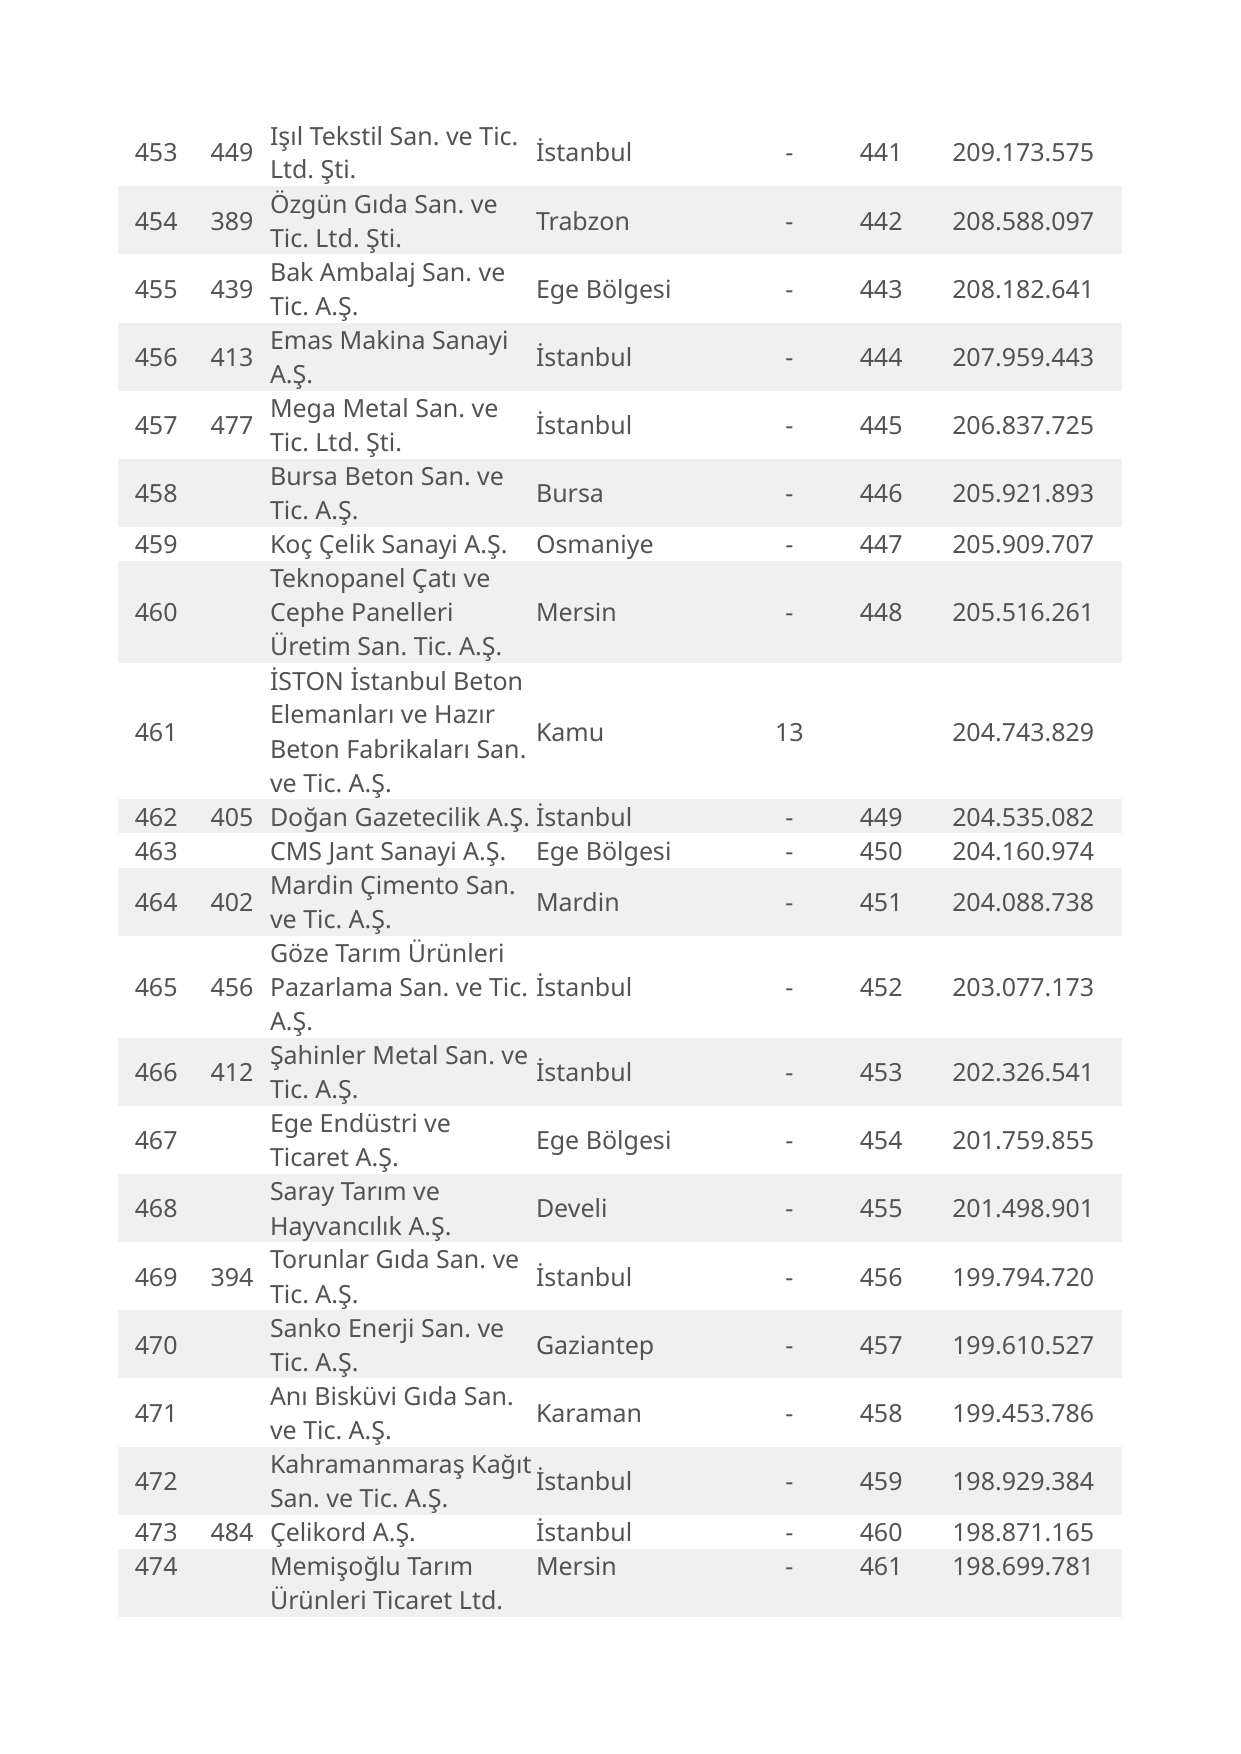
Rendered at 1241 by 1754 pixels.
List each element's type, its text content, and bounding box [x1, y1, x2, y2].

table_cell [194, 834, 270, 867]
table_cell Sanko Enerji San. ve Tic. A.Ş. [270, 1310, 536, 1378]
table_cell 394 [194, 1242, 270, 1310]
table_cell 447 [838, 527, 924, 561]
table_cell 458 [838, 1379, 924, 1447]
table_cell Saray Tarım ve Hayvancılık A.Ş. [270, 1174, 536, 1242]
table_cell İSTON İstanbul Beton Elemanları ve Hazır Beton Fabrikaları San. ve Tic. A.Ş. [270, 663, 536, 799]
table_cell 443 [838, 254, 924, 322]
table_cell - [740, 186, 838, 254]
table_cell 207.959.443 [924, 323, 1122, 391]
table_cell 389 [194, 186, 270, 254]
table_cell 473 [118, 1515, 194, 1549]
table_cell 456 [118, 323, 194, 391]
table_cell 454 [118, 186, 194, 254]
table_cell 454 [838, 1106, 924, 1174]
table_cell 198.871.165 [924, 1515, 1122, 1549]
table_cell 461 [838, 1549, 924, 1617]
table_cell - [740, 459, 838, 527]
table_cell 442 [838, 186, 924, 254]
table_cell Doğan Gazetecilik A.Ş. [270, 799, 536, 833]
table_cell 451 [838, 868, 924, 936]
table_cell [194, 663, 270, 799]
table_cell [194, 459, 270, 527]
table_cell 204.088.738 [924, 868, 1122, 936]
table_cell Bursa Beton San. ve Tic. A.Ş. [270, 459, 536, 527]
table_cell - [740, 1515, 838, 1549]
table_cell 205.516.261 [924, 561, 1122, 663]
table_cell Torunlar Gıda San. ve Tic. A.Ş. [270, 1242, 536, 1310]
table_cell Kamu [536, 663, 740, 799]
table_cell Mardin Çimento San. ve Tic. A.Ş. [270, 868, 536, 936]
table_cell 205.921.893 [924, 459, 1122, 527]
table_cell - [740, 118, 838, 186]
table_cell İstanbul [536, 118, 740, 186]
table_cell - [740, 1549, 838, 1617]
table_cell İstanbul [536, 936, 740, 1038]
table_cell 456 [838, 1242, 924, 1310]
table_cell - [740, 1242, 838, 1310]
table_cell Emas Makina Sanayi A.Ş. [270, 323, 536, 391]
table_cell 413 [194, 323, 270, 391]
table_cell Mersin [536, 1549, 740, 1617]
table_cell - [740, 254, 838, 322]
table_cell 198.929.384 [924, 1447, 1122, 1515]
table_cell 464 [118, 868, 194, 936]
table_cell 445 [838, 391, 924, 459]
table_cell 199.610.527 [924, 1310, 1122, 1378]
table_cell - [740, 799, 838, 833]
table_cell 467 [118, 1106, 194, 1174]
table_cell [194, 1447, 270, 1515]
table_cell 204.743.829 [924, 663, 1122, 799]
table_cell 466 [118, 1038, 194, 1106]
table_cell - [740, 1379, 838, 1447]
table_cell [194, 1106, 270, 1174]
table_cell İstanbul [536, 1515, 740, 1549]
table_cell Bursa [536, 459, 740, 527]
table_cell - [740, 936, 838, 1038]
table_cell 472 [118, 1447, 194, 1515]
table_cell 204.160.974 [924, 834, 1122, 867]
table_cell 453 [838, 1038, 924, 1106]
table_cell 477 [194, 391, 270, 459]
table_cell 199.794.720 [924, 1242, 1122, 1310]
table_cell 458 [118, 459, 194, 527]
table_cell Şahinler Metal San. ve Tic. A.Ş. [270, 1038, 536, 1106]
table_cell Mega Metal San. ve Tic. Ltd. Şti. [270, 391, 536, 459]
table_cell İstanbul [536, 1242, 740, 1310]
table_cell 205.909.707 [924, 527, 1122, 561]
table_cell 474 [118, 1549, 194, 1617]
table_cell 461 [118, 663, 194, 799]
table_cell - [740, 561, 838, 663]
table_cell 412 [194, 1038, 270, 1106]
table_cell 469 [118, 1242, 194, 1310]
table_cell Develi [536, 1174, 740, 1242]
table_cell Göze Tarım Ürünleri Pazarlama San. ve Tic. A.Ş. [270, 936, 536, 1038]
table_cell 202.326.541 [924, 1038, 1122, 1106]
table_cell 405 [194, 799, 270, 833]
table_cell 456 [194, 936, 270, 1038]
table_cell 199.453.786 [924, 1379, 1122, 1447]
table_cell 402 [194, 868, 270, 936]
table_cell 468 [118, 1174, 194, 1242]
table_cell CMS Jant Sanayi A.Ş. [270, 834, 536, 867]
table_cell Karaman [536, 1379, 740, 1447]
table_cell 206.837.725 [924, 391, 1122, 459]
table_cell İstanbul [536, 1038, 740, 1106]
table_cell 13 [740, 663, 838, 799]
table_cell Mardin [536, 868, 740, 936]
table_cell - [740, 391, 838, 459]
table_cell Işıl Tekstil San. ve Tic. Ltd. Şti. [270, 118, 536, 186]
table_cell Mersin [536, 561, 740, 663]
table_cell 198.699.781 [924, 1549, 1122, 1617]
table_cell 455 [838, 1174, 924, 1242]
table_cell Özgün Gıda San. ve Tic. Ltd. Şti. [270, 186, 536, 254]
table_cell 463 [118, 834, 194, 867]
table_cell [194, 561, 270, 663]
table_cell - [740, 834, 838, 867]
table_cell 465 [118, 936, 194, 1038]
table_cell 446 [838, 459, 924, 527]
table_cell 453 [118, 118, 194, 186]
table_cell 201.498.901 [924, 1174, 1122, 1242]
table_cell 470 [118, 1310, 194, 1378]
table_cell Memişoğlu Tarım Ürünleri Ticaret Ltd. [270, 1549, 536, 1617]
table_cell - [740, 1038, 838, 1106]
table_cell - [740, 1310, 838, 1378]
table_cell 449 [194, 118, 270, 186]
table_cell Çelikord A.Ş. [270, 1515, 536, 1549]
table_cell 209.173.575 [924, 118, 1122, 186]
table_cell 450 [838, 834, 924, 867]
table_cell 459 [118, 527, 194, 561]
table_cell 439 [194, 254, 270, 322]
table_cell Ege Bölgesi [536, 834, 740, 867]
table_cell 457 [838, 1310, 924, 1378]
table_cell Osmaniye [536, 527, 740, 561]
table_cell Bak Ambalaj San. ve Tic. A.Ş. [270, 254, 536, 322]
table_cell Teknopanel Çatı ve Cephe Panelleri Üretim San. Tic. A.Ş. [270, 561, 536, 663]
table_cell 441 [838, 118, 924, 186]
table_cell 208.182.641 [924, 254, 1122, 322]
table_cell - [740, 1174, 838, 1242]
table_cell - [740, 1447, 838, 1515]
table_cell 449 [838, 799, 924, 833]
table_cell İstanbul [536, 799, 740, 833]
table_cell Ege Bölgesi [536, 254, 740, 322]
table_cell 460 [838, 1515, 924, 1549]
table_cell 204.535.082 [924, 799, 1122, 833]
table_cell Anı Bisküvi Gıda San. ve Tic. A.Ş. [270, 1379, 536, 1447]
table_cell 452 [838, 936, 924, 1038]
table_cell 444 [838, 323, 924, 391]
table_cell 201.759.855 [924, 1106, 1122, 1174]
table_cell İstanbul [536, 391, 740, 459]
table_cell [194, 1549, 270, 1617]
table_cell - [740, 527, 838, 561]
table_cell Gaziantep [536, 1310, 740, 1378]
table_cell 460 [118, 561, 194, 663]
table_cell 462 [118, 799, 194, 833]
table_cell 484 [194, 1515, 270, 1549]
table_cell 471 [118, 1379, 194, 1447]
table_cell - [740, 868, 838, 936]
table_cell Ege Endüstri ve Ticaret A.Ş. [270, 1106, 536, 1174]
table_cell 448 [838, 561, 924, 663]
table_cell [194, 1174, 270, 1242]
table_cell [194, 1379, 270, 1447]
table_cell Trabzon [536, 186, 740, 254]
table_cell İstanbul [536, 1447, 740, 1515]
table_cell 457 [118, 391, 194, 459]
table_cell [838, 663, 924, 799]
table_cell Kahramanmaraş Kağıt San. ve Tic. A.Ş. [270, 1447, 536, 1515]
table_cell [194, 527, 270, 561]
table_cell İstanbul [536, 323, 740, 391]
table_cell - [740, 1106, 838, 1174]
table_cell 203.077.173 [924, 936, 1122, 1038]
table_cell Ege Bölgesi [536, 1106, 740, 1174]
table_cell 459 [838, 1447, 924, 1515]
table_cell [194, 1310, 270, 1378]
table_cell Koç Çelik Sanayi A.Ş. [270, 527, 536, 561]
table_cell 455 [118, 254, 194, 322]
table_cell - [740, 323, 838, 391]
table_cell 208.588.097 [924, 186, 1122, 254]
